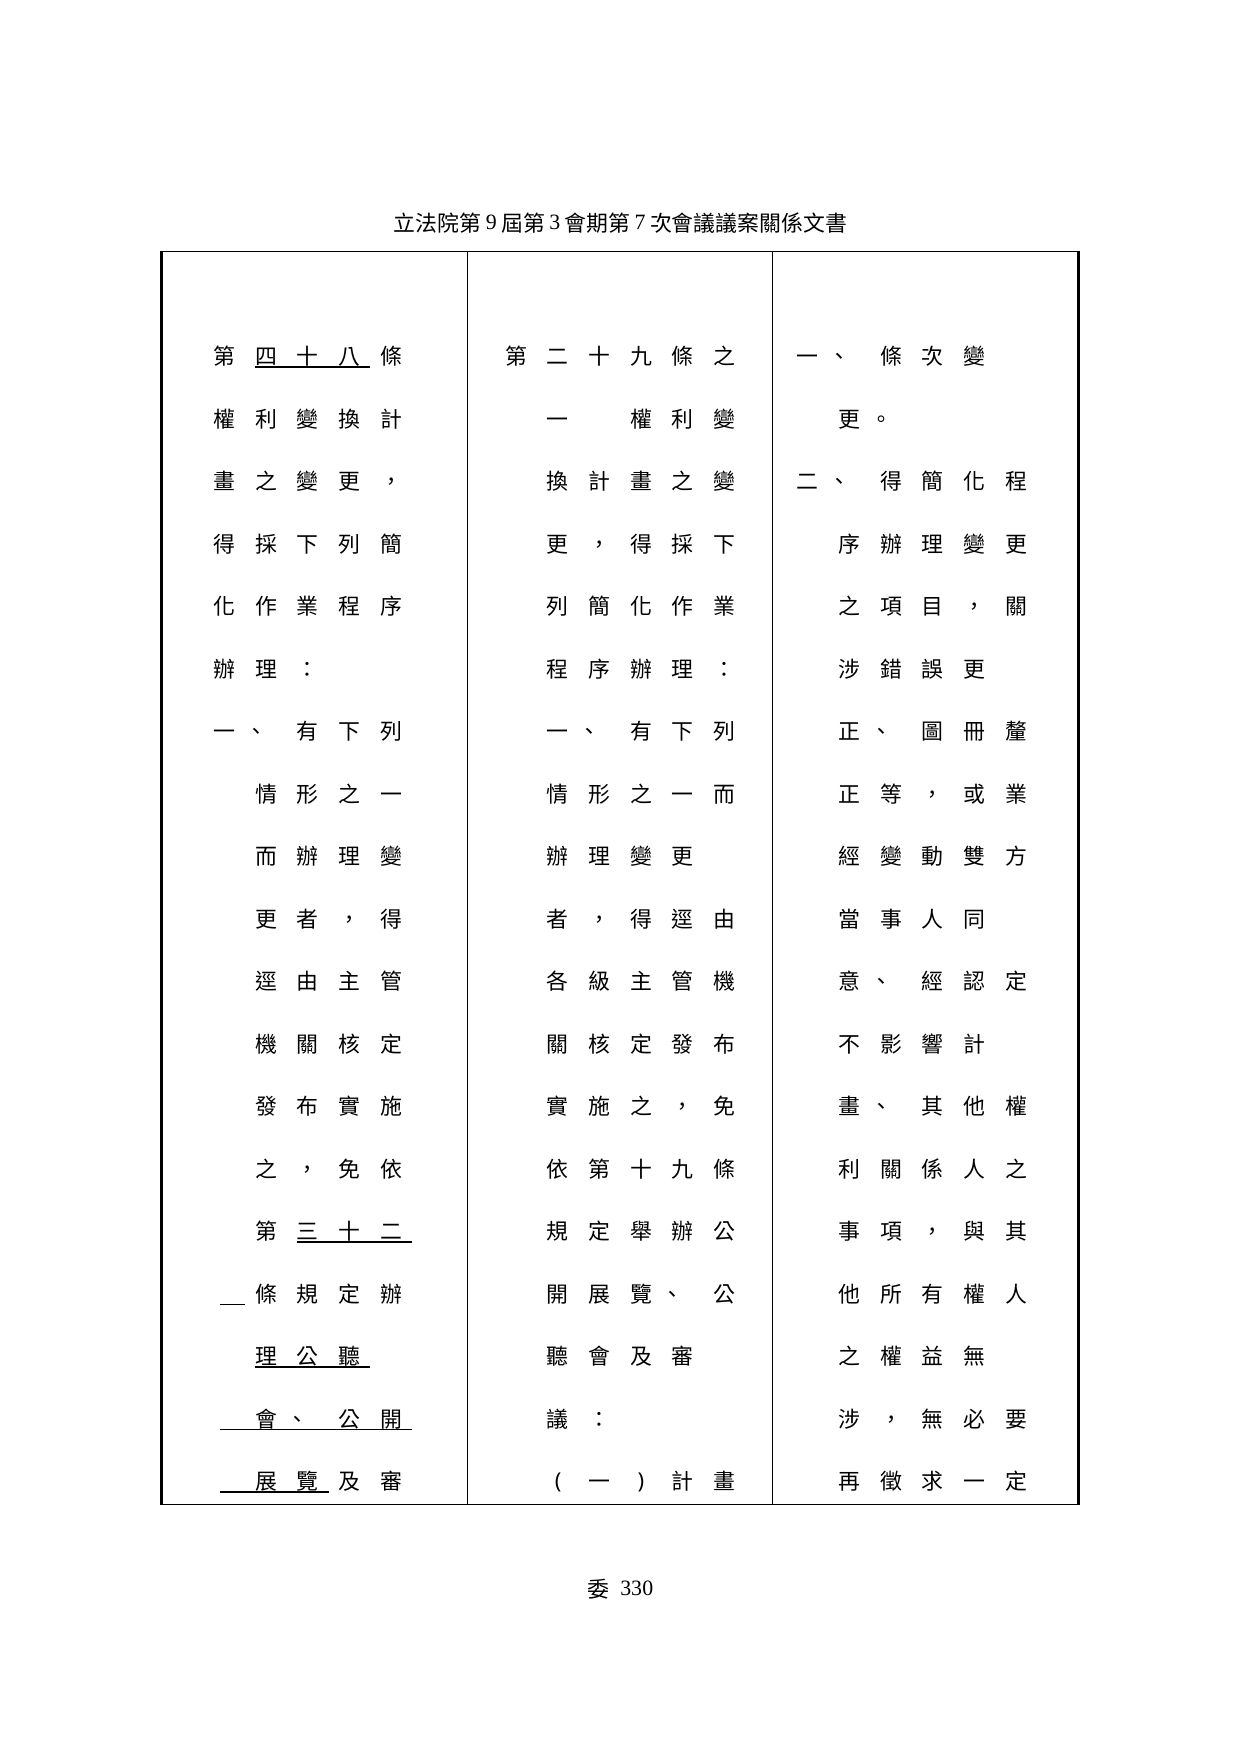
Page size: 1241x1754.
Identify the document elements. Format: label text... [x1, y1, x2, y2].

table_cell 第二十九條之一 權利變換計畫之變更，得採下列簡化作業程序辦理： 一、有下列情形之一而辦理變更者，得逕由各級主管機關核定發布實施之，免依第十九條規定舉辦公開展覽、公聽會及審議： (一)計畫 [468, 252, 772, 1504]
table_cell 一、條次變更。 二、得簡化程序辦理變更之項目，關涉錯誤更正、圖冊釐正等，或業經變動雙方當事人同意、經認定不影響計畫、其他權利關係人之事項，與其他所有權人之權益無涉，無必要再徵求一定 [773, 252, 1077, 1504]
table_cell 第四十八條 權利變換計畫之變更，得採下列簡化作業程序辦理： 一、有下列情形之一而辦理變更者，得逕由主管機關核定發布實施之，免依第三十二條規定辦理公聽會、公開展覽及審 [163, 252, 467, 1504]
